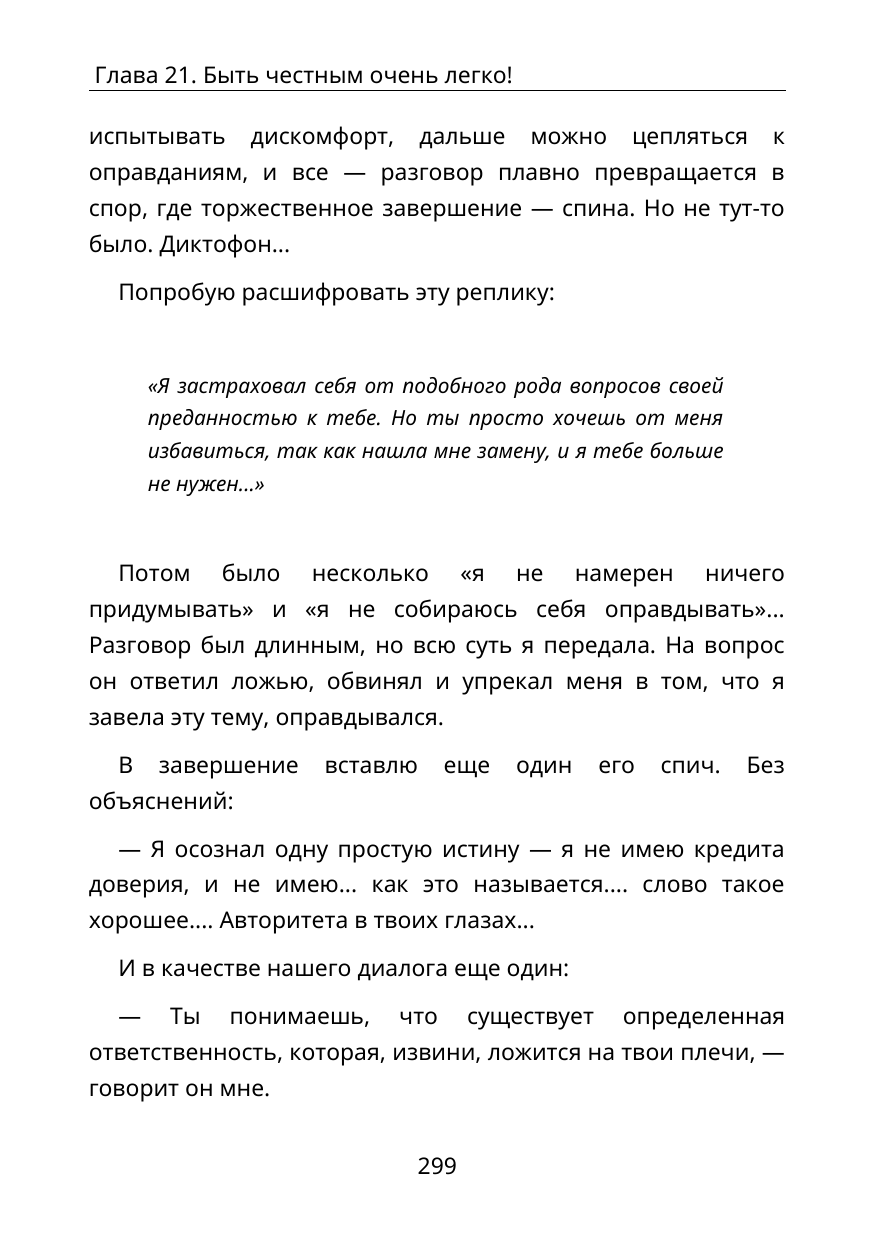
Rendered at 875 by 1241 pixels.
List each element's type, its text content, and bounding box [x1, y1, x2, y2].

text испытывать дискомфорт, дальше можно цепляться к оправданиям, и все — разговор плавно превращается в спор, где торжественное завершение — спина. Но не тут-то было. Диктофон... [88, 120, 786, 259]
text В завершение вставлю еще один его спич. Без объяснений: [88, 749, 786, 816]
text «Я застраховал себя от подобного рода вопросов своей преданностью к тебе. Но ты просто хочешь от меня избавиться, так как нашла мне замену, и я тебе больше не нужен...» [148, 371, 726, 497]
text — Я осознал одну простую истину — я не имею кредита доверия, и не имею... как это называется.... слово такое хорошее.... Авторитета в твоих глазах... [88, 832, 786, 936]
text Попробую расшифровать эту реплику: [88, 275, 786, 307]
text Потом было несколько «я не намерен ничего придумывать» и «я не собираюсь себя оправдывать»... Разговор был длинным, но всю суть я передала. На вопрос он ответил ложью, обвинял и упрекал меня в том, что я завела эту тему, оправдывался. [88, 557, 786, 732]
text И в качестве нашего диалога еще один: [88, 952, 786, 983]
text — Ты понимаешь, что существует определенная ответственность, которая, извини, ложится на твои плечи, — говорит он мне. [88, 1000, 786, 1103]
